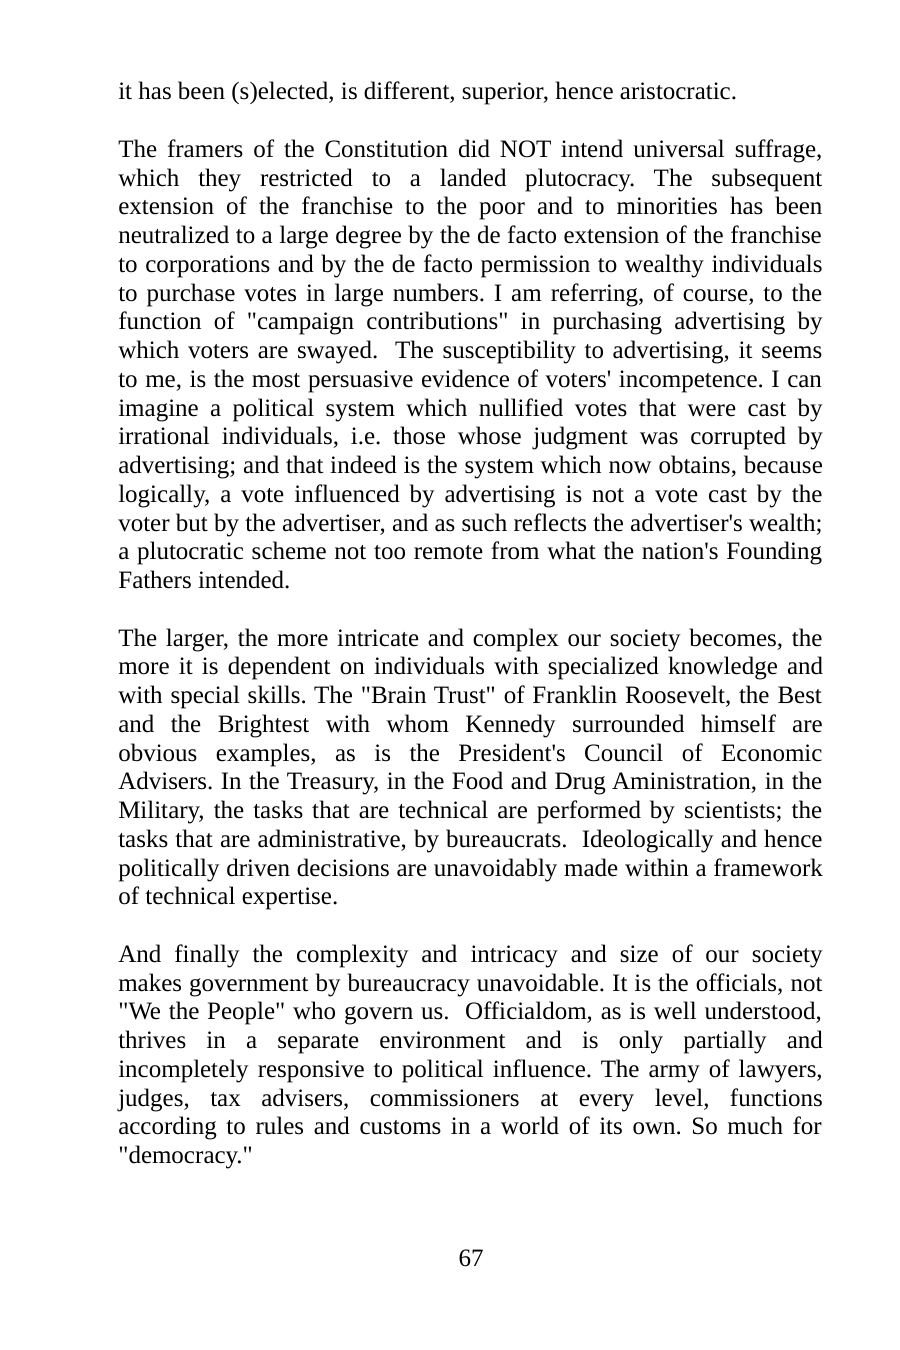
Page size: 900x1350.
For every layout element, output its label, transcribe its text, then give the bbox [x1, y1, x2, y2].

text The larger, the more intricate and complex our society becomes, the more it is dependent on individuals with specialized knowledge and with special skills. The "Brain Trust" of Franklin Roosevelt, the Best and the Brightest with whom Kennedy surrounded himself are obvious examples, as is the President's Council of Economic Advisers. In the Treasury, in the Food and Drug Aministration, in the Military, the tasks that are technical are performed by scientists; the tasks that are administrative, by bureaucrats. Ideologically and hence politically driven decisions are unavoidably made within a framework of technical expertise. [118, 623, 823, 910]
text it has been (s)elected, is different, superior, hence aristocratic. [118, 76, 823, 105]
text The framers of the Constitution did NOT intend universal suffrage, which they restricted to a landed plutocracy. The subsequent extension of the franchise to the poor and to minorities has been neutralized to a large degree by the de facto extension of the franchise to corporations and by the de facto permission to wealthy individuals to purchase votes in large numbers. I am referring, of course, to the function of "campaign contributions" in purchasing advertising by which voters are swayed. The susceptibility to advertising, it seems to me, is the most persuasive evidence of voters' incompetence. I can imagine a political system which nullified votes that were cast by irrational individuals, i.e. those whose judgment was corrupted by advertising; and that indeed is the system which now obtains, because logically, a vote influenced by advertising is not a vote cast by the voter but by the advertiser, and as such reflects the advertiser's wealth; a plutocratic scheme not too remote from what the nation's Founding Fathers intended. [118, 134, 823, 594]
text And finally the complexity and intricacy and size of our society makes government by bureaucracy unavoidable. It is the officials, not "We the People" who govern us. Officialdom, as is well understood, thrives in a separate environment and is only partially and incompletely responsive to political influence. The army of lawyers, judges, tax advisers, commissioners at every level, functions according to rules and customs in a world of its own. So much for "democracy." [118, 939, 823, 1169]
